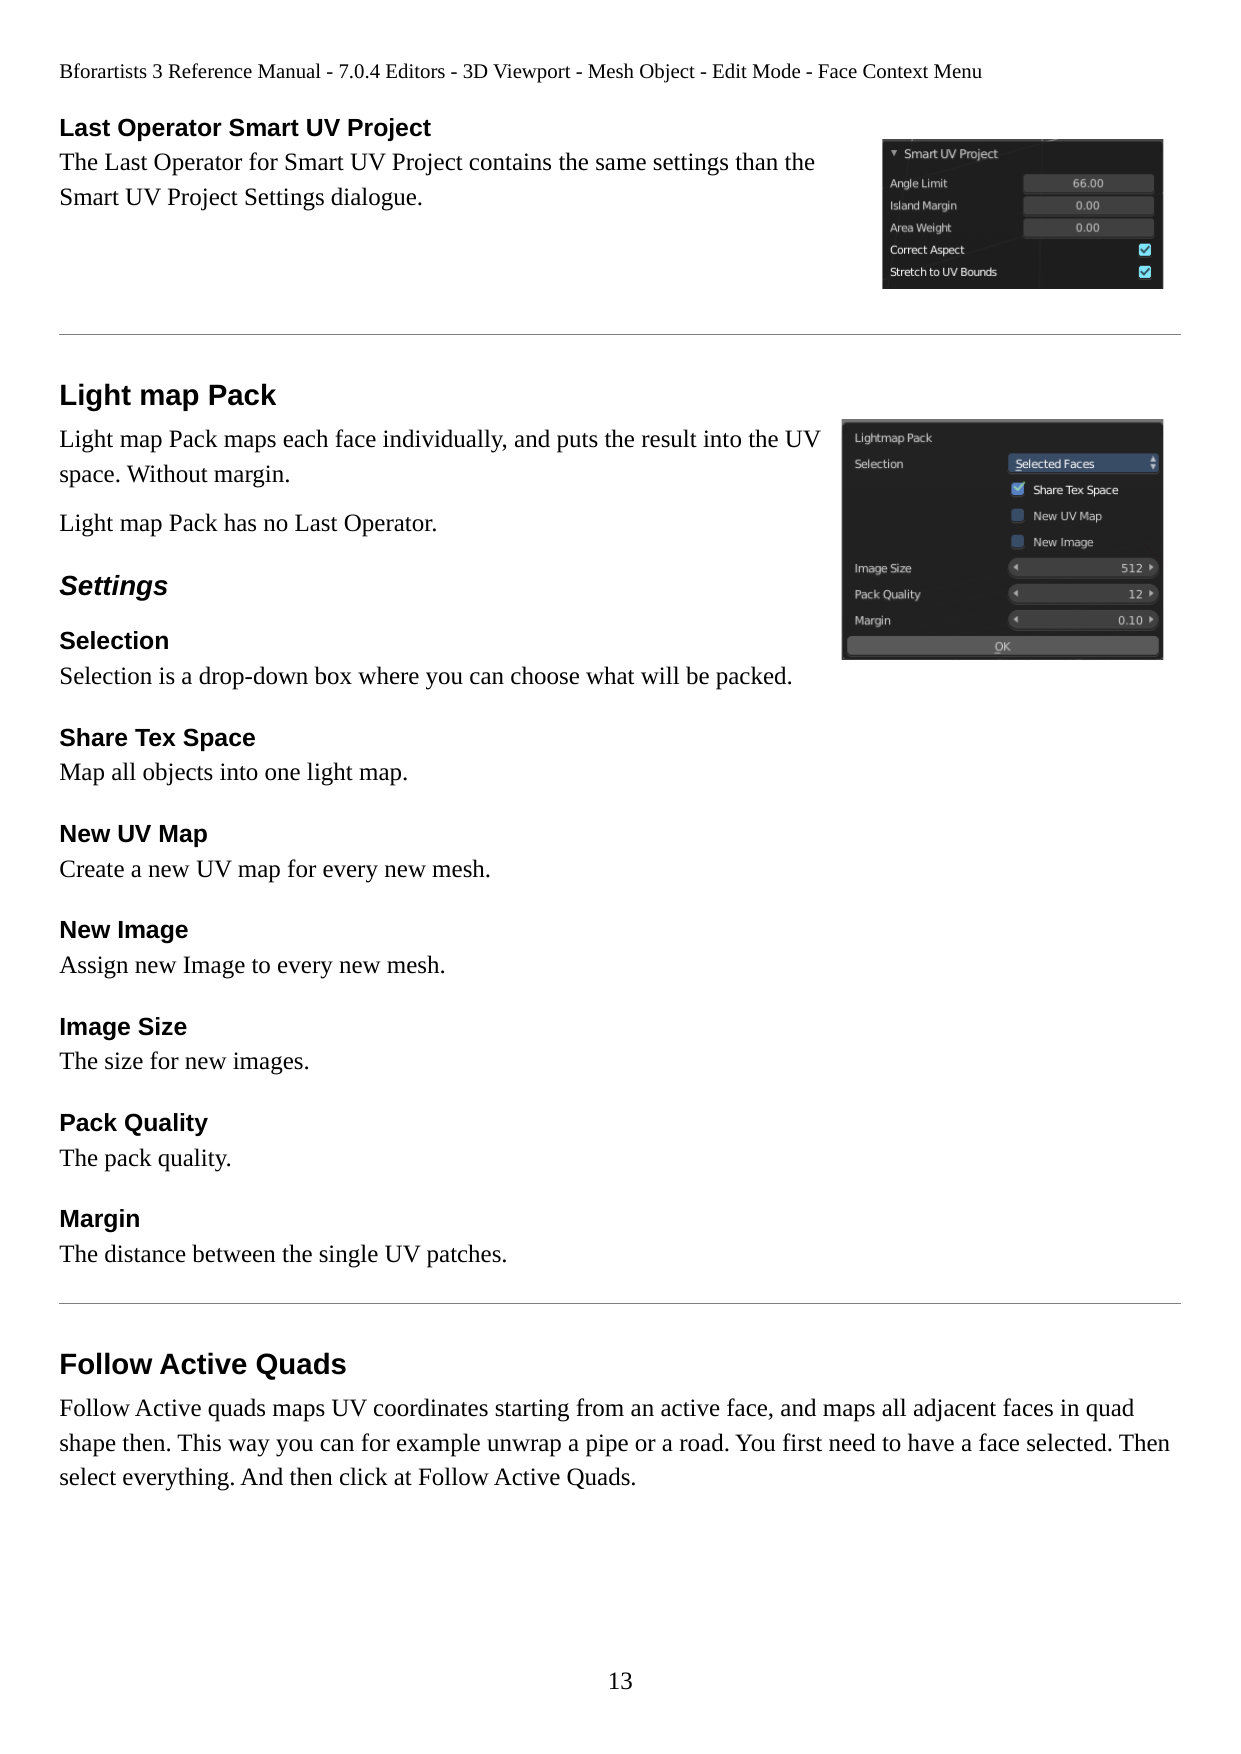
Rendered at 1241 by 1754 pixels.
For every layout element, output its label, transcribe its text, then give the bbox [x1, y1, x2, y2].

text Assign new Image to every new mesh. [59, 950, 1181, 979]
picture [841, 419, 1164, 660]
text Light map Pack maps each face individually, and puts the result into the UV space. Without margin. [59, 424, 841, 487]
picture [882, 139, 1164, 289]
subtitle New UV Map [59, 819, 1181, 847]
subtitle Settings [59, 569, 841, 601]
text Follow Active quads maps UV coordinates starting from an active face, and maps all adjacent faces in quad shape then. This way you can for example unwrap a pipe or a road. You first need to have a face selected. Then select everything. And then click at Follow Active Quads. [59, 1393, 1181, 1491]
subtitle Margin [59, 1204, 1181, 1233]
text The Last Operator for Smart UV Project contains the same settings than the Smart UV Project Settings dialogue. [59, 147, 882, 211]
subtitle [1164, 569, 1181, 601]
text Create a new UV map for every new mesh. [59, 854, 1181, 882]
subtitle Pack Quality [59, 1108, 1181, 1137]
subtitle Follow Active Quads [59, 1347, 1181, 1381]
text Selection is a drop-down box where you can choose what will be packed. [59, 661, 1181, 690]
subtitle Light map Pack [59, 378, 1181, 412]
subtitle Last Operator Smart UV Project [59, 113, 1181, 141]
subtitle [1164, 626, 1181, 655]
subtitle Selection [59, 626, 841, 655]
text Light map Pack has no Last Operator. [59, 508, 841, 537]
subtitle Share Tex Space [59, 723, 1181, 751]
text The pack quality. [59, 1143, 1181, 1172]
text Map all objects into one light map. [59, 757, 1181, 786]
subtitle New Image [59, 915, 1181, 944]
text The distance between the single UV patches. [59, 1239, 1181, 1268]
subtitle Image Size [59, 1012, 1181, 1040]
text The size for new images. [59, 1046, 1181, 1075]
